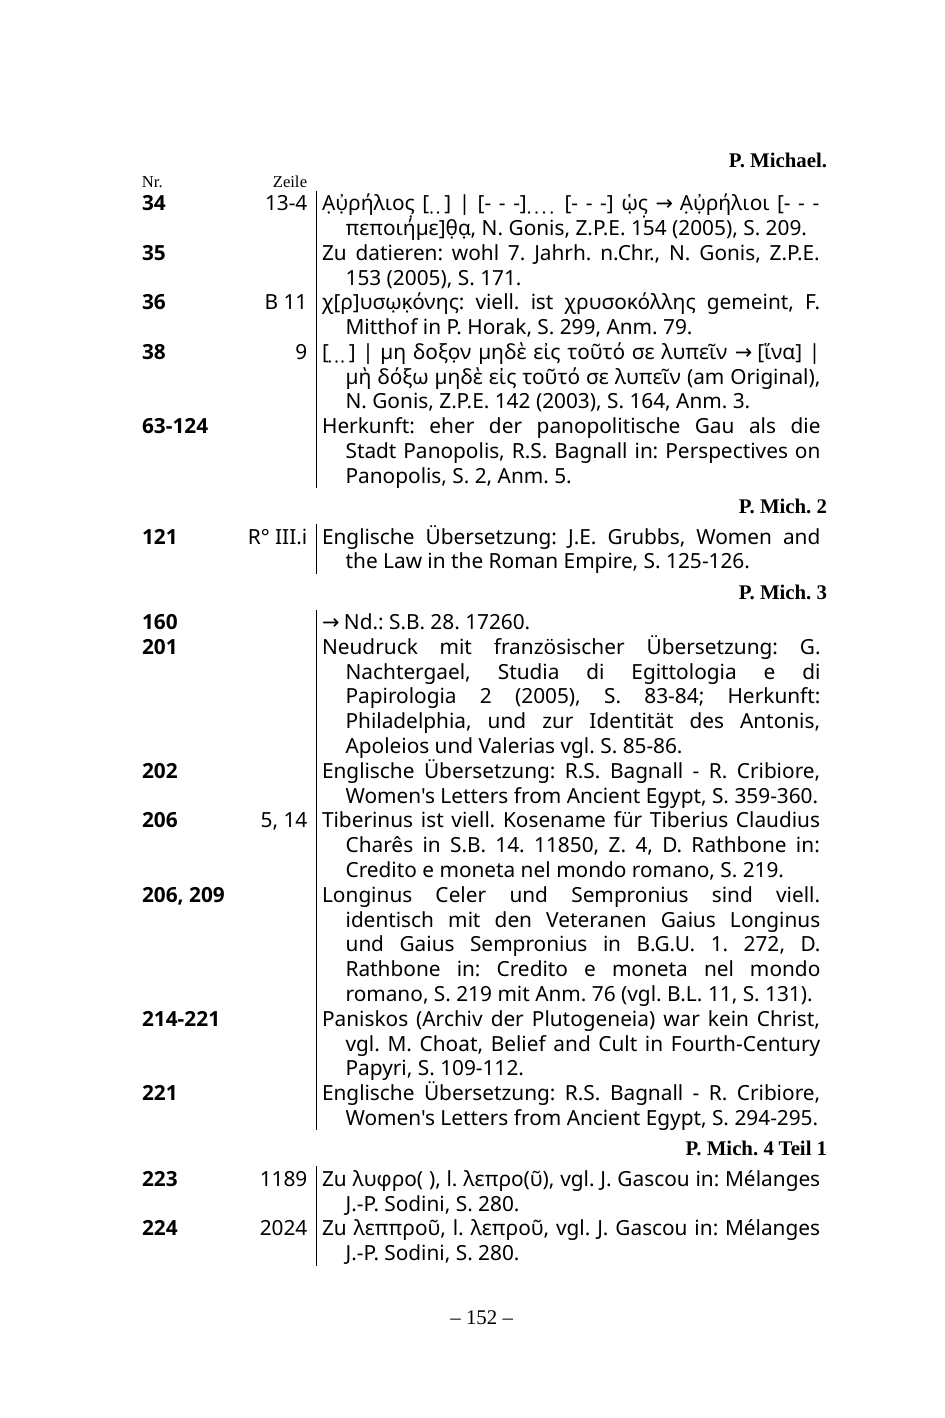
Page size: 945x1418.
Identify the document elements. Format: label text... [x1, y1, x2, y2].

table_cell Longinus Celer und Sempronius sind viell. identisch mit den Veteranen Gaius Longinus und Gaius Sempronius in B.G.U. 1. 272, D. Rathbone in: Credito e moneta nel mondo romano, S. 219 mit Anm. 76 (vgl. B.L. 11, S. 131). [317, 883, 827, 1006]
table_cell 5, 14 [224, 808, 316, 882]
table_cell 9 [224, 340, 316, 414]
table_cell 13-4 [224, 191, 316, 240]
table_header 1189 [224, 1166, 316, 1216]
table_cell Tiberinus ist viell. Kosename für Tiberius Claudius Charês in S.B. 14. 11850, Z. 4, D. Rathbone in: Credito e moneta nel mondo romano, S. 219. [317, 808, 827, 882]
table_cell [ ̣ ̣ ̣] | μη δοξο̣ν μηδὲ εἰς τοῦτό σε λυπεῖν → [ἵνα] | μὴ δόξω μηδὲ εἰς τοῦτό σε λυπεῖν (am Original), N. Gonis, Z.P.E. 142 (2003), S. 164, Anm. 3. [317, 340, 827, 414]
table_cell 36 [136, 290, 224, 339]
table_cell Α̣ὐ̣ρήλιος̣ [ ̣ ̣] | [- - -] ̣ ̣ ̣ ̣ [- - -] ὡ̣ς̣ → Α̣ὐ̣ρήλιοι [- - - πεποιήμε]θ̣α̣, N. Gonis, Z.P.E. 154 (2005), S. 209. [317, 191, 827, 240]
table_cell 2024 [224, 1216, 316, 1266]
table_cell Paniskos (Archiv der Plutogeneia) war kein Christ, vgl. M. Choat, Belief and Cult in Fourth-Century Papyri, S. 109-112. [317, 1006, 827, 1081]
table_cell Zu datieren: wohl 7. Jahrh. n.Chr., N. Gonis, Z.P.E. 153 (2005), S. 171. [317, 240, 827, 290]
table_cell Englische Übersetzung: R.S. Bagnall - R. Cribiore, Women's Letters from Ancient Egypt, S. 359-360. [317, 759, 827, 808]
subtitle P. Mich. 4 Teil 1 [136, 1136, 827, 1160]
table_cell Englische Übersetzung: R.S. Bagnall - R. Cribiore, Women's Letters from Ancient Egypt, S. 294-295. [317, 1081, 827, 1130]
table_cell χ[ρ]υσω̣κ̣όνης: viell. ist χρυσοκόλλης gemeint, F. Mitthof in P. Horak, S. 299, Anm. 79. [317, 290, 827, 339]
table_cell 35 [136, 240, 316, 290]
table_header Englische Übersetzung: J.E. Grubbs, Women and the Law in the Roman Empire, S. 125-126. [317, 524, 827, 574]
subtitle P. Mich. 2 [136, 494, 827, 518]
table_header 121 [136, 524, 224, 574]
table_header Zu λυφρο( ), l. λεπρο(ῦ), vgl. J. Gascou in: Mélanges J.-P. Sodini, S. 280. [317, 1166, 827, 1216]
table_cell 201 [136, 635, 316, 758]
table_cell Zu λεππροῦ, l. λεπροῦ, vgl. J. Gascou in: Mélanges J.-P. Sodini, S. 280. [317, 1216, 827, 1266]
table_cell 214-221 [136, 1006, 316, 1081]
table_cell Neudruck mit französischer Übersetzung: G. Nachtergael, Studia di Egittologia e di Papirologia 2 (2005), S. 83-84; Herkunft: Philadelphia, und zur Identität des Antonis, Apoleios und Valerias vgl. S. 85-86. [317, 635, 827, 758]
table_cell 34 [136, 191, 224, 240]
table_cell B 11 [224, 290, 316, 339]
table_cell 206, 209 [136, 883, 316, 1006]
table_header R° III.i [224, 524, 316, 574]
table_cell 224 [136, 1216, 224, 1266]
table_cell 221 [136, 1081, 316, 1130]
table_header 223 [136, 1166, 224, 1216]
table_header 160 [136, 610, 316, 634]
table_cell 38 [136, 340, 224, 414]
table_header → Nd.: S.B. 28. 17260. [317, 610, 827, 634]
table_cell 63-124 [136, 414, 316, 488]
subtitle P. Mich. 3 [136, 580, 827, 604]
table_cell 206 [136, 808, 224, 882]
table_cell 202 [136, 759, 316, 808]
table_cell Herkunft: eher der panopolitische Gau als die Stadt Panopolis, R.S. Bagnall in: Perspectives on Panopolis, S. 2, Anm. 5. [317, 414, 827, 488]
